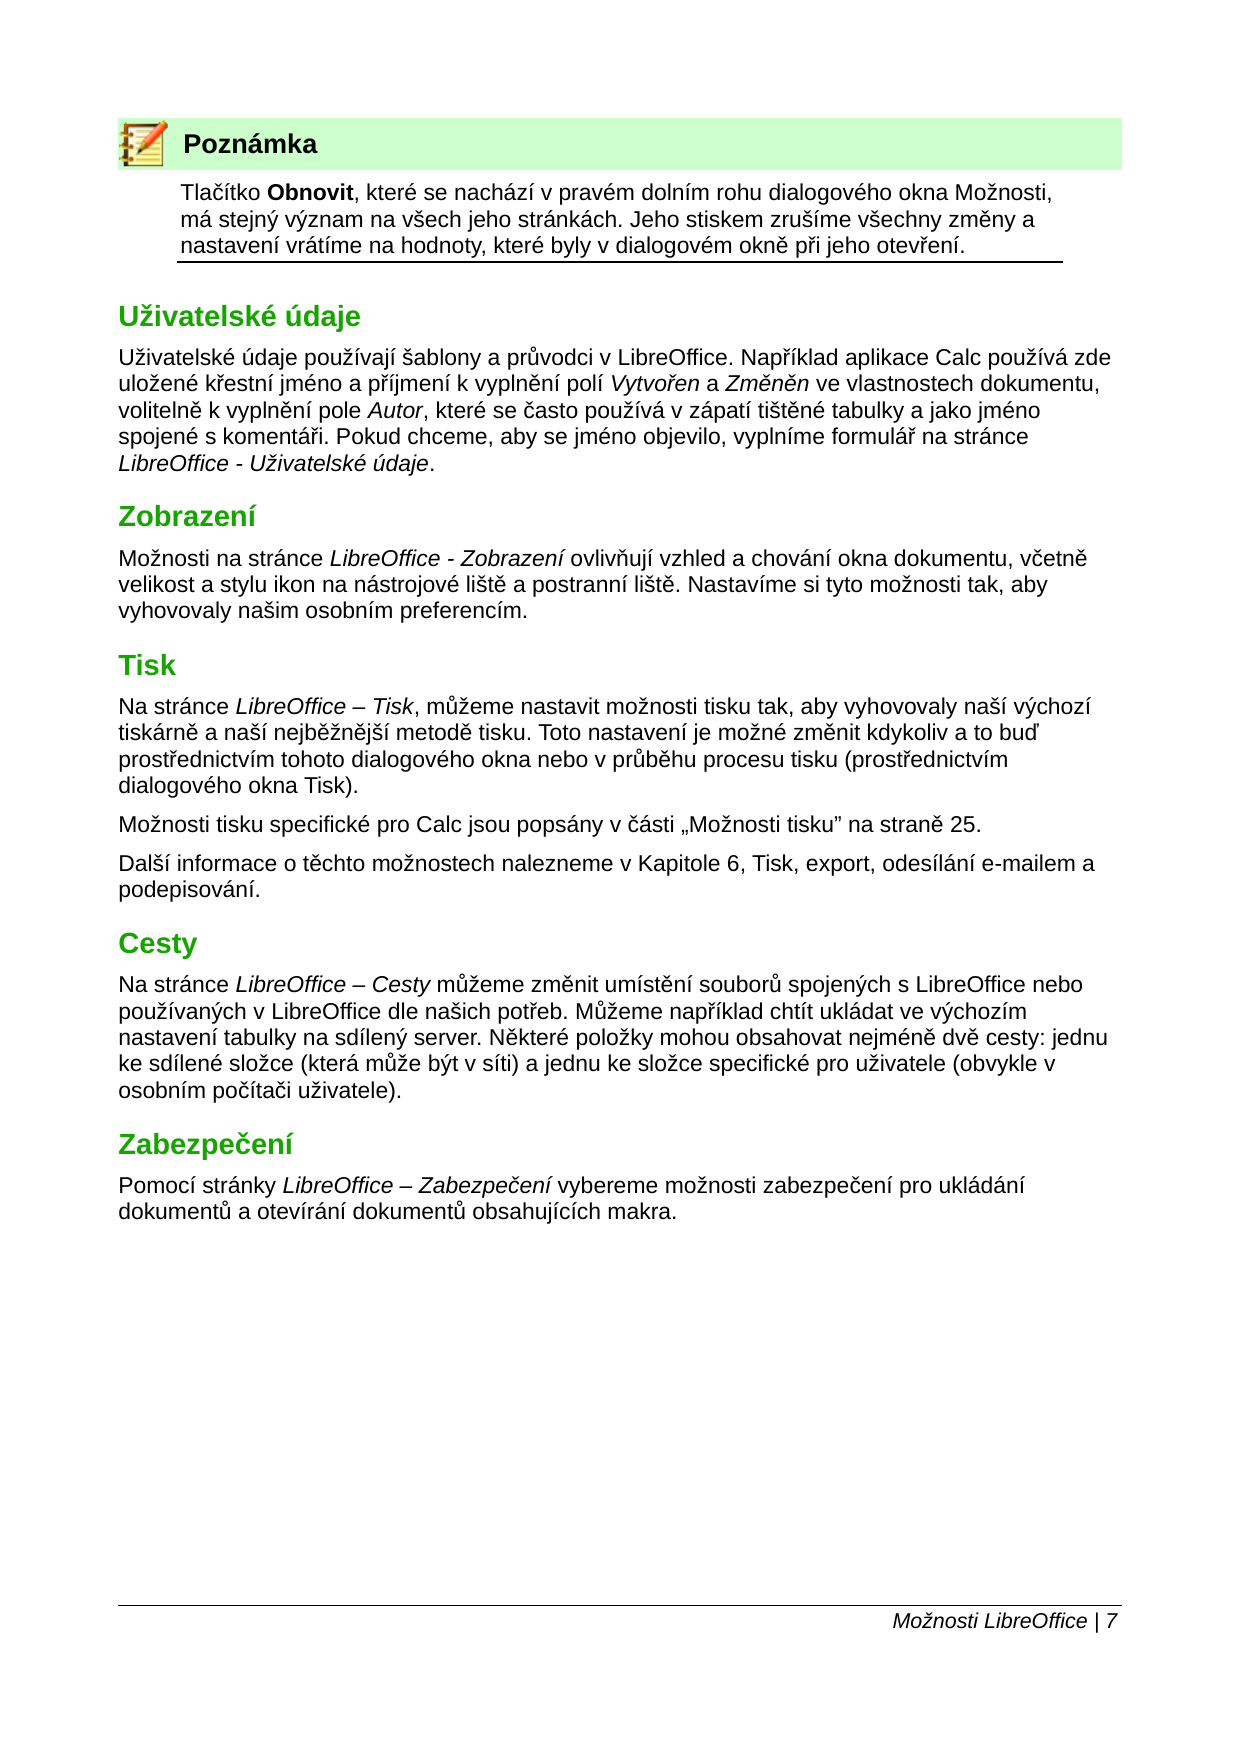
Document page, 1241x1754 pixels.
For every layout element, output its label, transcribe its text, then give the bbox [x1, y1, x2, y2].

subtitle Poznámka [118, 126, 1122, 166]
subtitle Uživatelské údaje [118, 299, 1122, 332]
subtitle Zabezpečení [118, 1127, 1122, 1160]
text Na stránce LibreOffice – Tisk, můžeme nastavit možnosti tisku tak, aby vyhovovaly naší výchozí tiskárně a naší nejběžnější metodě tisku. Toto nastavení je možné změnit kdykoliv a to buď prostřednictvím tohoto dialogového okna nebo v průběhu procesu tisku (prostřednictvím dialogového okna Tisk). [118, 693, 1122, 798]
text Na stránce LibreOffice – Cesty můžeme změnit umístění souborů spojených s LibreOffice nebo používaných v LibreOffice dle našich potřeb. Můžeme například chtít ukládat ve výchozím nastavení tabulky na sdílený server. Některé položky mohou obsahovat nejméně dvě cesty: jednu ke sdílené složce (která může být v síti) a jednu ke složce specifické pro uživatele (obvykle v osobním počítači uživatele). [118, 971, 1122, 1103]
picture [119, 119, 170, 170]
subtitle Zobrazení [118, 499, 1122, 533]
list Uživatelské údaje používají šablony a průvodci v LibreOffice. Například aplikace Calc používá zde uložené křestní jméno a příjmení k vyplnění polí Vytvořen a Změněn ve vlastnostech dokumentu, volitelně k vyplnění pole Autor, které se často používá v zápatí tištěné tabulky a jako jméno spojené s komentáři. Pokud chceme, aby se jméno objevilo, vyplníme formulář na stránce LibreOffice - Uživatelské údaje. [118, 344, 1122, 476]
text Možnosti tisku specifické pro Calc jsou popsány v části „Možnosti tisku” na straně 23. [118, 811, 1122, 837]
subtitle Tisk [118, 647, 1122, 681]
text Tlačítko Obnovit, které se nachází v pravém dolním rohu dialogového okna Možnosti, má stejný význam na všech jeho stránkách. Jeho stiskem zrušíme všechny změny a nastavení vrátíme na hodnoty, které byly v dialogovém okně při jeho otevření. [177, 176, 1063, 261]
subtitle Cesty [118, 926, 1122, 959]
text Pomocí stránky LibreOffice – Zabezpečení vybereme možnosti zabezpečení pro ukládání dokumentů a otevírání dokumentů obsahujících makra. [118, 1172, 1122, 1225]
text Možnosti na stránce LibreOffice - Zobrazení ovlivňují vzhled a chování okna dokumentu, včetně velikost a stylu ikon na nástrojové liště a postranní liště. Nastavíme si tyto možnosti tak, aby vyhovovaly našim osobním preferencím. [118, 545, 1122, 624]
text Další informace o těchto možnostech nalezneme v Kapitole 6, Tisk, export, odesílání e-mailem a podepisování. [118, 849, 1122, 902]
